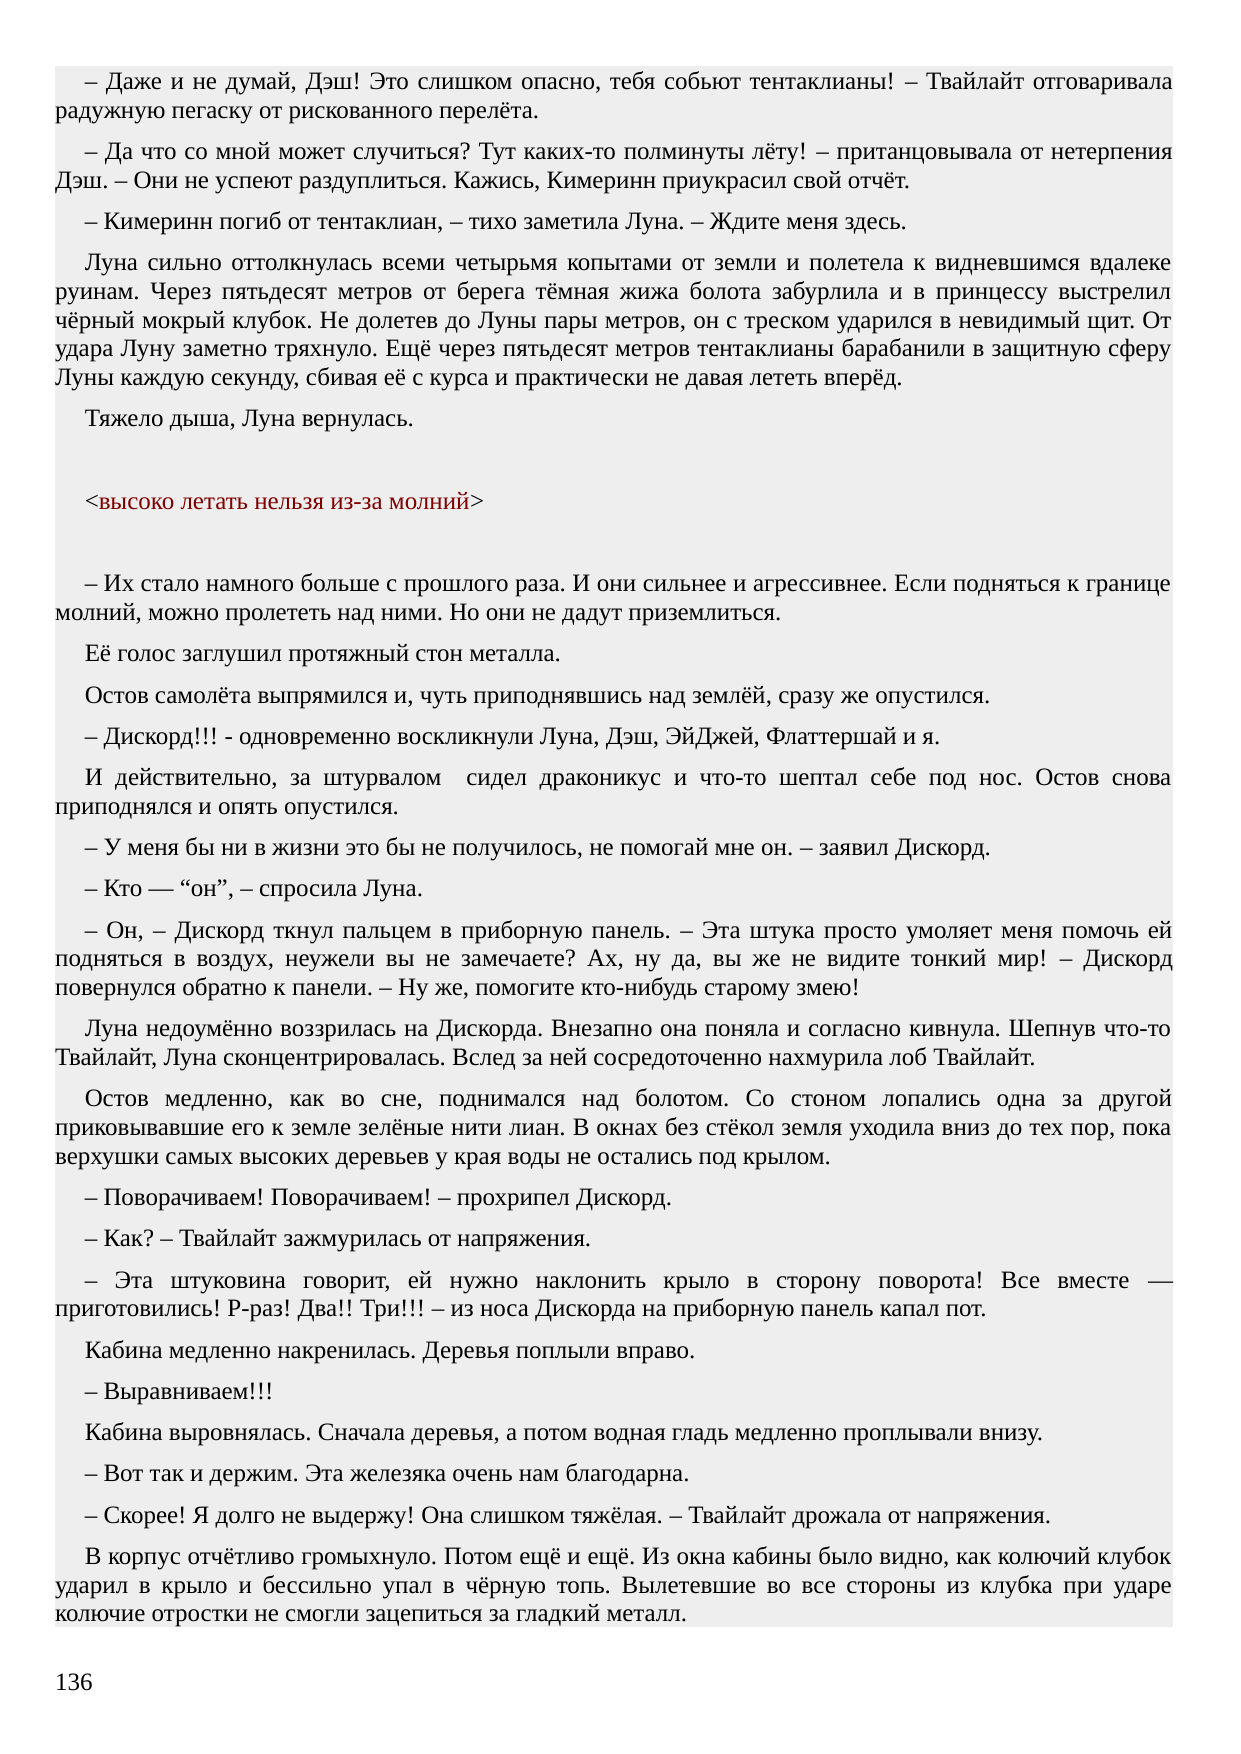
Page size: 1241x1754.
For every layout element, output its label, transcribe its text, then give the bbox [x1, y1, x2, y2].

text Тяжело дыша, Луна вернулась. [55, 403, 1173, 432]
text Остов самолёта выпрямился и, чуть приподнявшись над землёй, сразу же опустился. [55, 680, 1173, 708]
text – Их стало намного больше с прошлого раза. И они сильнее и агрессивнее. Если подняться к границе молний, можно пролететь над ними. Но они не дадут приземлиться. [55, 568, 1173, 626]
text – Выравниваем!!! [55, 1376, 1173, 1405]
text Кабина выровнялась. Сначала деревья, а потом водная гладь медленно проплывали внизу. [55, 1417, 1173, 1446]
text – Даже и не думай, Дэш! Это слишком опасно, тебя собьют тентаклианы! – Твайлайт отговаривала радужную пегаску от рискованного перелёта. [55, 66, 1173, 123]
text – Да что со мной может случиться? Тут каких-то полминуты лёту! – пританцовывала от нетерпения Дэш. – Они не успеют раздуплиться. Кажись, Кимеринн приукрасил свой отчёт. [55, 136, 1173, 193]
text – Он, – Дискорд ткнул пальцем в приборную панель. – Эта штука просто умоляет меня помочь ей подняться в воздух, неужели вы не замечаете? Ах, ну да, вы же не видите тонкий мир! – Дискорд повернулся обратно к панели. – Ну же, помогите кто-нибудь старому змею! [55, 915, 1173, 1001]
text Луна сильно оттолкнулась всеми четырьмя копытами от земли и полетела к видневшимся вдалеке руинам. Через пятьдесят метров от берега тёмная жижа болота забурлила и в принцессу выстрелил чёрный мокрый клубок. Не долетев до Луны пары метров, он с треском ударился в невидимый щит. От удара Луну заметно тряхнуло. Ещё через пятьдесят метров тентаклианы барабанили в защитную сферу Луны каждую секунду, сбивая её с курса и практически не давая лететь вперёд. [55, 247, 1173, 391]
text – Скорее! Я долго не выдержу! Она слишком тяжёлая. – Твайлайт дрожала от напряжения. [55, 1500, 1173, 1528]
text Луна недоумённо воззрилась на Дискорда. Внезапно она поняла и согласно кивнула. Шепнув что-то Твайлайт, Луна сконцентрировалась. Вслед за ней сосредоточенно нахмурила лоб Твайлайт. [55, 1013, 1173, 1071]
text – Вот так и держим. Эта железяка очень нам благодарна. [55, 1458, 1173, 1487]
text – Поворачиваем! Поворачиваем! – прохрипел Дискорд. [55, 1182, 1173, 1211]
text – Кимеринн погиб от тентаклиан, – тихо заметила Луна. – Ждите меня здесь. [55, 206, 1173, 235]
text – У меня бы ни в жизни это бы не получилось, не помогай мне он. – заявил Дискорд. [55, 832, 1173, 861]
text Кабина медленно накренилась. Деревья поплыли вправо. [55, 1335, 1173, 1363]
text – Как? – Твайлайт зажмурилась от напряжения. [55, 1223, 1173, 1252]
text <высоко летать нельзя из-за молний> [55, 486, 1173, 515]
text В корпус отчётливо громыхнуло. Потом ещё и ещё. Из окна кабины было видно, как колючий клубок ударил в крыло и бессильно упал в чёрную топь. Вылетевшие во все стороны из клубка при ударе колючие отростки не смогли зацепиться за гладкий металл. [55, 1541, 1173, 1627]
text Остов медленно, как во сне, поднимался над болотом. Со стоном лопались одна за другой приковывавшие его к земле зелёные нити лиан. В окнах без стёкол земля уходила вниз до тех пор, пока верхушки самых высоких деревьев у края воды не остались под крылом. [55, 1083, 1173, 1170]
text И действительно, за штурвалом сидел драконикус и что-то шептал себе под нос. Остов снова приподнялся и опять опустился. [55, 762, 1173, 820]
text – Кто — “он”, – спросила Луна. [55, 873, 1173, 902]
text – Эта штуковина говорит, ей нужно наклонить крыло в сторону поворота! Все вместе — приготовились! Р-раз! Два!! Три!!! – из носа Дискорда на приборную панель капал пот. [55, 1265, 1173, 1322]
text Её голос заглушил протяжный стон металла. [55, 638, 1173, 667]
text – Дискорд!!! - одновременно воскликнули Луна, Дэш, ЭйДжей, Флаттершай и я. [55, 721, 1173, 750]
